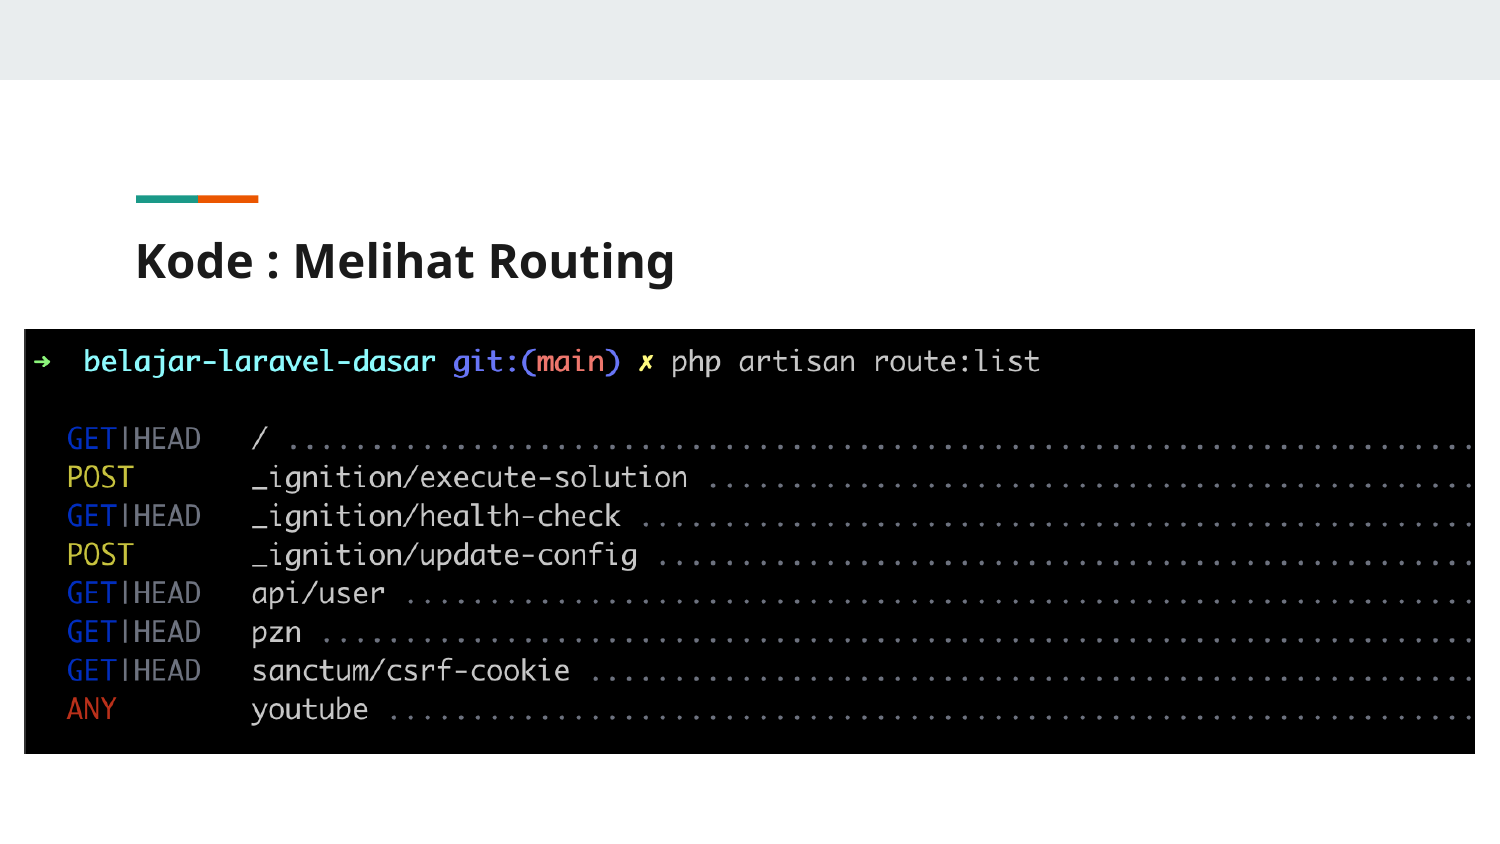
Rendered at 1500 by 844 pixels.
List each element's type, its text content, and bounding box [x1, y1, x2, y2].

picture [24, 329, 1475, 754]
title Kode : Melihat Routing [119, 216, 1381, 305]
